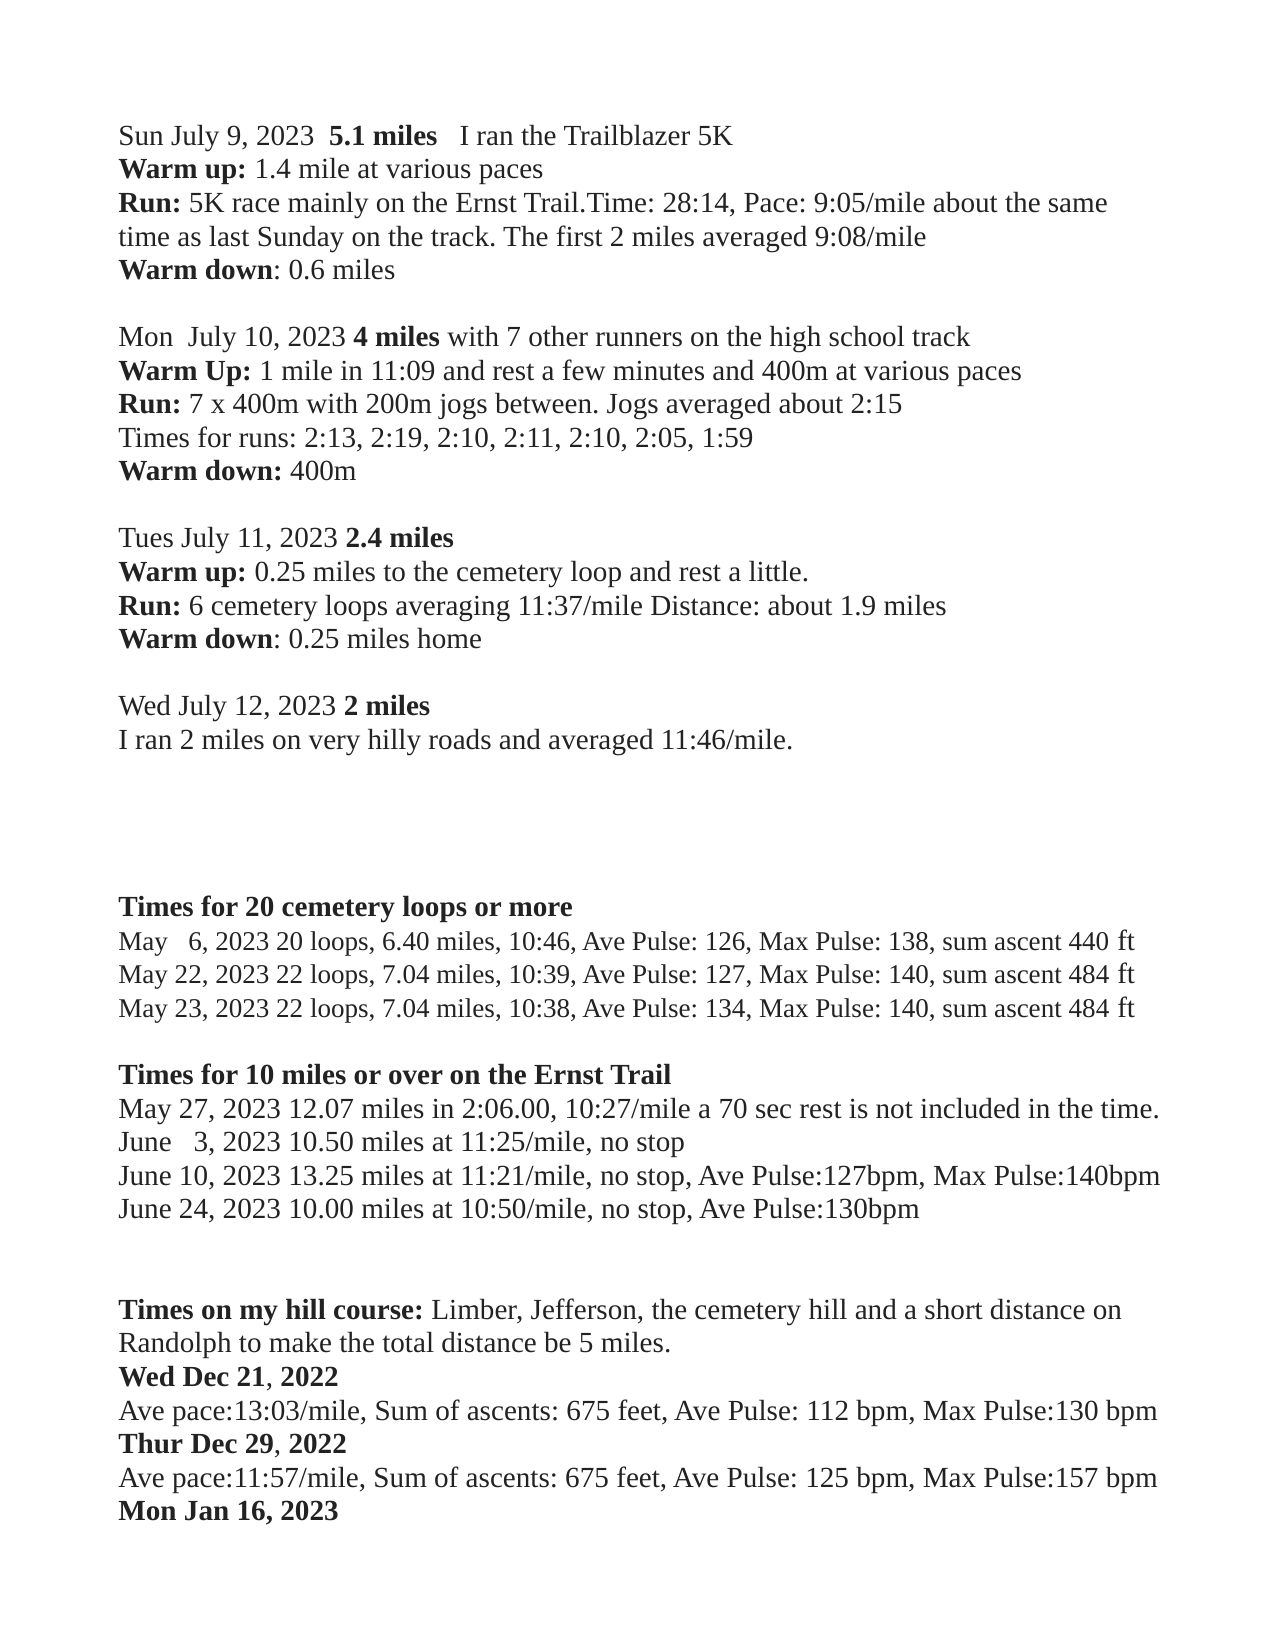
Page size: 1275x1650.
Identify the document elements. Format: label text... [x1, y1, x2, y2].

text Times for 10 miles or over on the Ernst Trail [118, 1057, 1161, 1091]
text Times on my hill course: Limber, Jefferson, the cemetery hill and a short distance on Randolph to make the total distance be 5 miles. [118, 1292, 1161, 1359]
text Ave pace:13:03/mile, Sum of ascents: 675 feet, Ave Pulse: 112 bpm, Max Pulse:130 bpm [118, 1393, 1161, 1426]
text May 27, 2023 12.07 miles in 2:06.00, 10:27/mile a 70 sec rest is not included in the time. [118, 1091, 1161, 1124]
text Warm down: 0.6 miles [118, 252, 1161, 286]
text Run: 5K race mainly on the Ernst Trail.Time: 28:14, Pace: 9:05/mile about the same time as last Sunday on the track. The first 2 miles averaged 9:08/mile [118, 185, 1161, 252]
text Ave pace:11:57/mile, Sum of ascents: 675 feet, Ave Pulse: 125 bpm, Max Pulse:157 bpm [118, 1460, 1161, 1493]
text June 10, 2023 13.25 miles at 11:21/mile, no stop, Ave Pulse:127bpm, Max Pulse:140bpm [118, 1158, 1161, 1191]
text Times for runs: 2:13, 2:19, 2:10, 2:11, 2:10, 2:05, 1:59 [118, 420, 1161, 453]
text Warm down: 400m [118, 453, 1161, 487]
text May 23, 2023 22 loops, 7.04 miles, 10:38, Ave Pulse: 134, Max Pulse: 140, sum ascent 484 ft [118, 990, 1161, 1024]
text Thur Dec 29, 2022 [118, 1426, 1161, 1460]
text June 3, 2023 10.50 miles at 11:25/mile, no stop [118, 1124, 1161, 1158]
text Wed July 12, 2023 2 miles [118, 688, 1161, 722]
text Sun July 9, 2023 5.1 miles I ran the Trailblazer 5K [118, 118, 1161, 152]
text May 22, 2023 22 loops, 7.04 miles, 10:39, Ave Pulse: 127, Max Pulse: 140, sum ascent 484 ft [118, 957, 1161, 990]
text Mon Jan 16, 2023 [118, 1493, 1161, 1527]
text Tues July 11, 2023 2.4 miles [118, 521, 1161, 554]
text Wed Dec 21, 2022 [118, 1359, 1161, 1393]
text Run: 7 x 400m with 200m jogs between. Jogs averaged about 2:15 [118, 386, 1161, 420]
text Times for 20 cemetery loops or more [118, 889, 1161, 923]
text Warm up: 0.25 miles to the cemetery loop and rest a little. [118, 554, 1161, 588]
text Warm up: 1.4 mile at various paces [118, 152, 1161, 185]
text I ran 2 miles on very hilly roads and averaged 11:46/mile. [118, 722, 1161, 755]
text Warm down: 0.25 miles home [118, 621, 1161, 655]
text Run: 6 cemetery loops averaging 11:37/mile Distance: about 1.9 miles [118, 588, 1161, 621]
text Warm Up: 1 mile in 11:09 and rest a few minutes and 400m at various paces [118, 353, 1161, 386]
text June 24, 2023 10.00 miles at 10:50/mile, no stop, Ave Pulse:130bpm [118, 1191, 1161, 1225]
text Mon July 10, 2023 4 miles with 7 other runners on the high school track [118, 319, 1161, 353]
text May 6, 2023 20 loops, 6.40 miles, 10:46, Ave Pulse: 126, Max Pulse: 138, sum ascent 440 ft [118, 923, 1161, 957]
